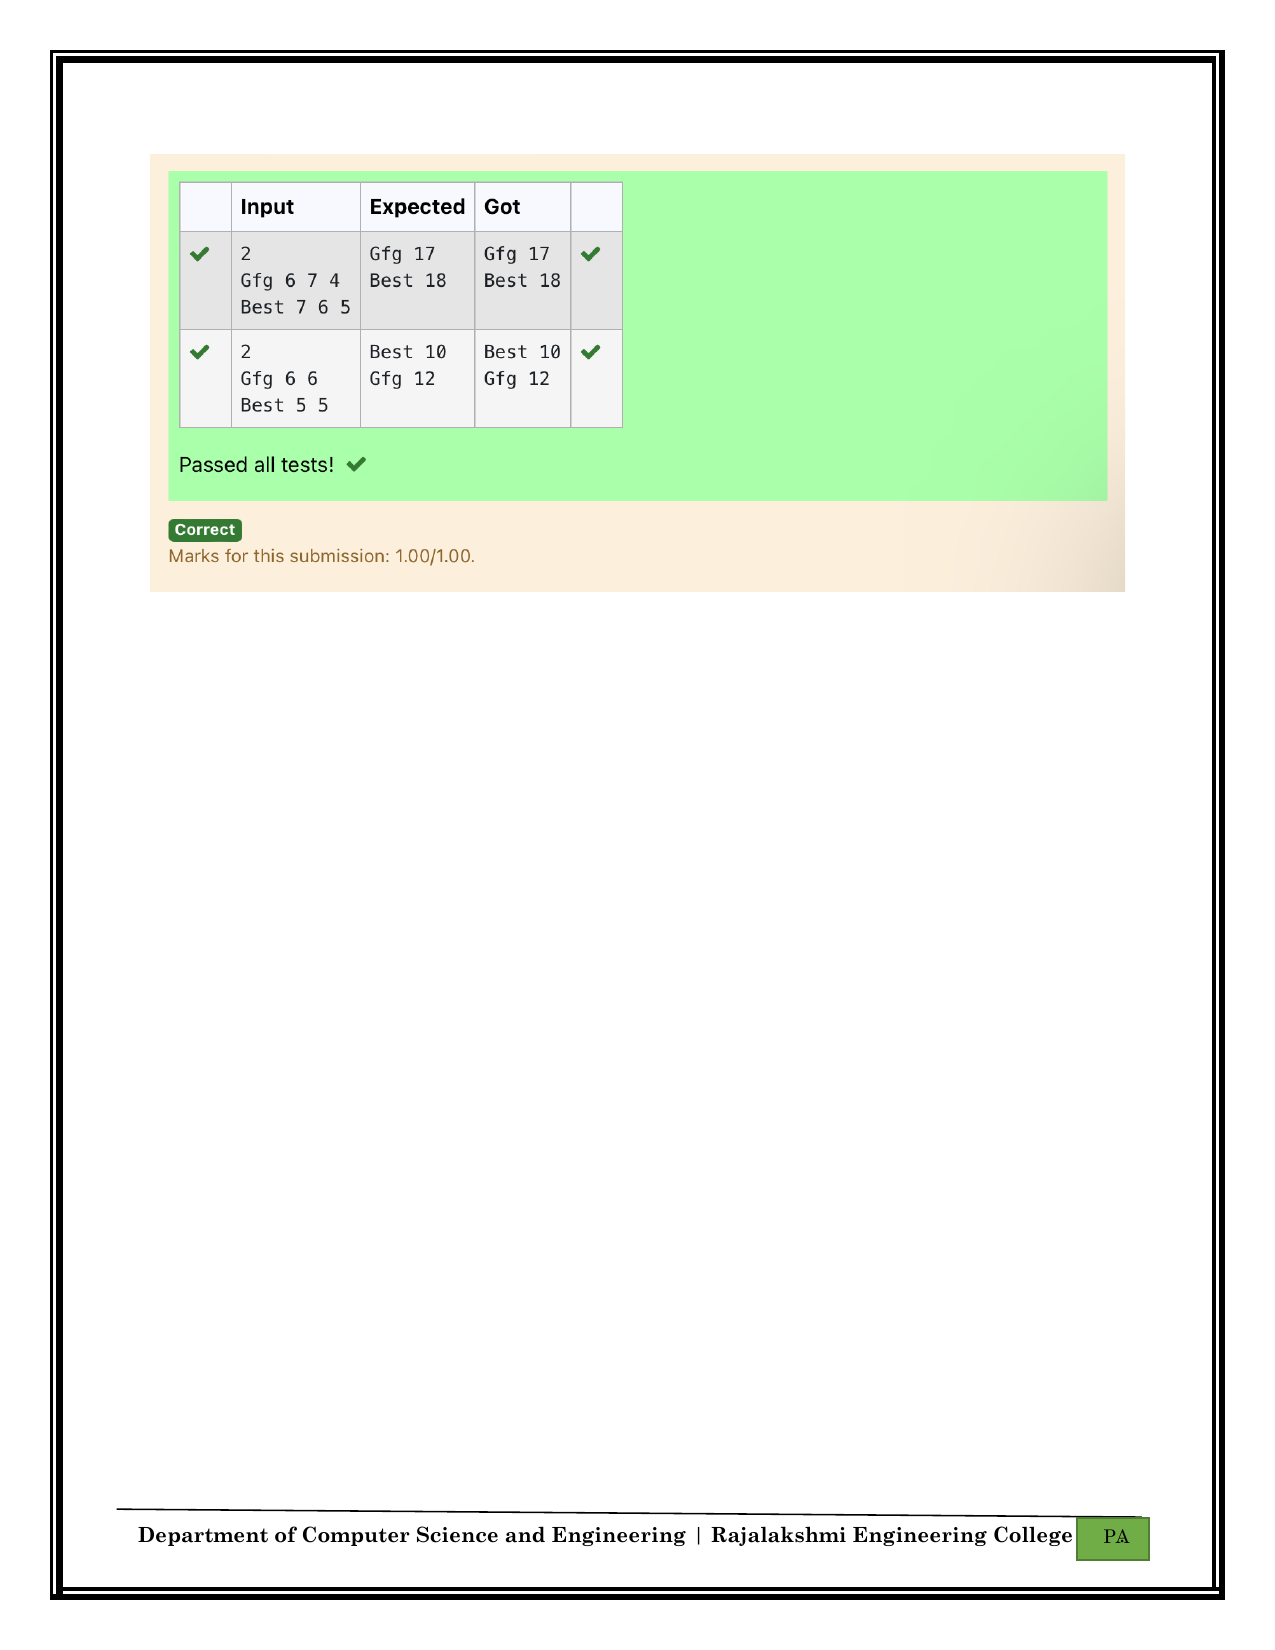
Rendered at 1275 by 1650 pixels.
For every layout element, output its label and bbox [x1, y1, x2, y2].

picture [150, 150, 1125, 592]
